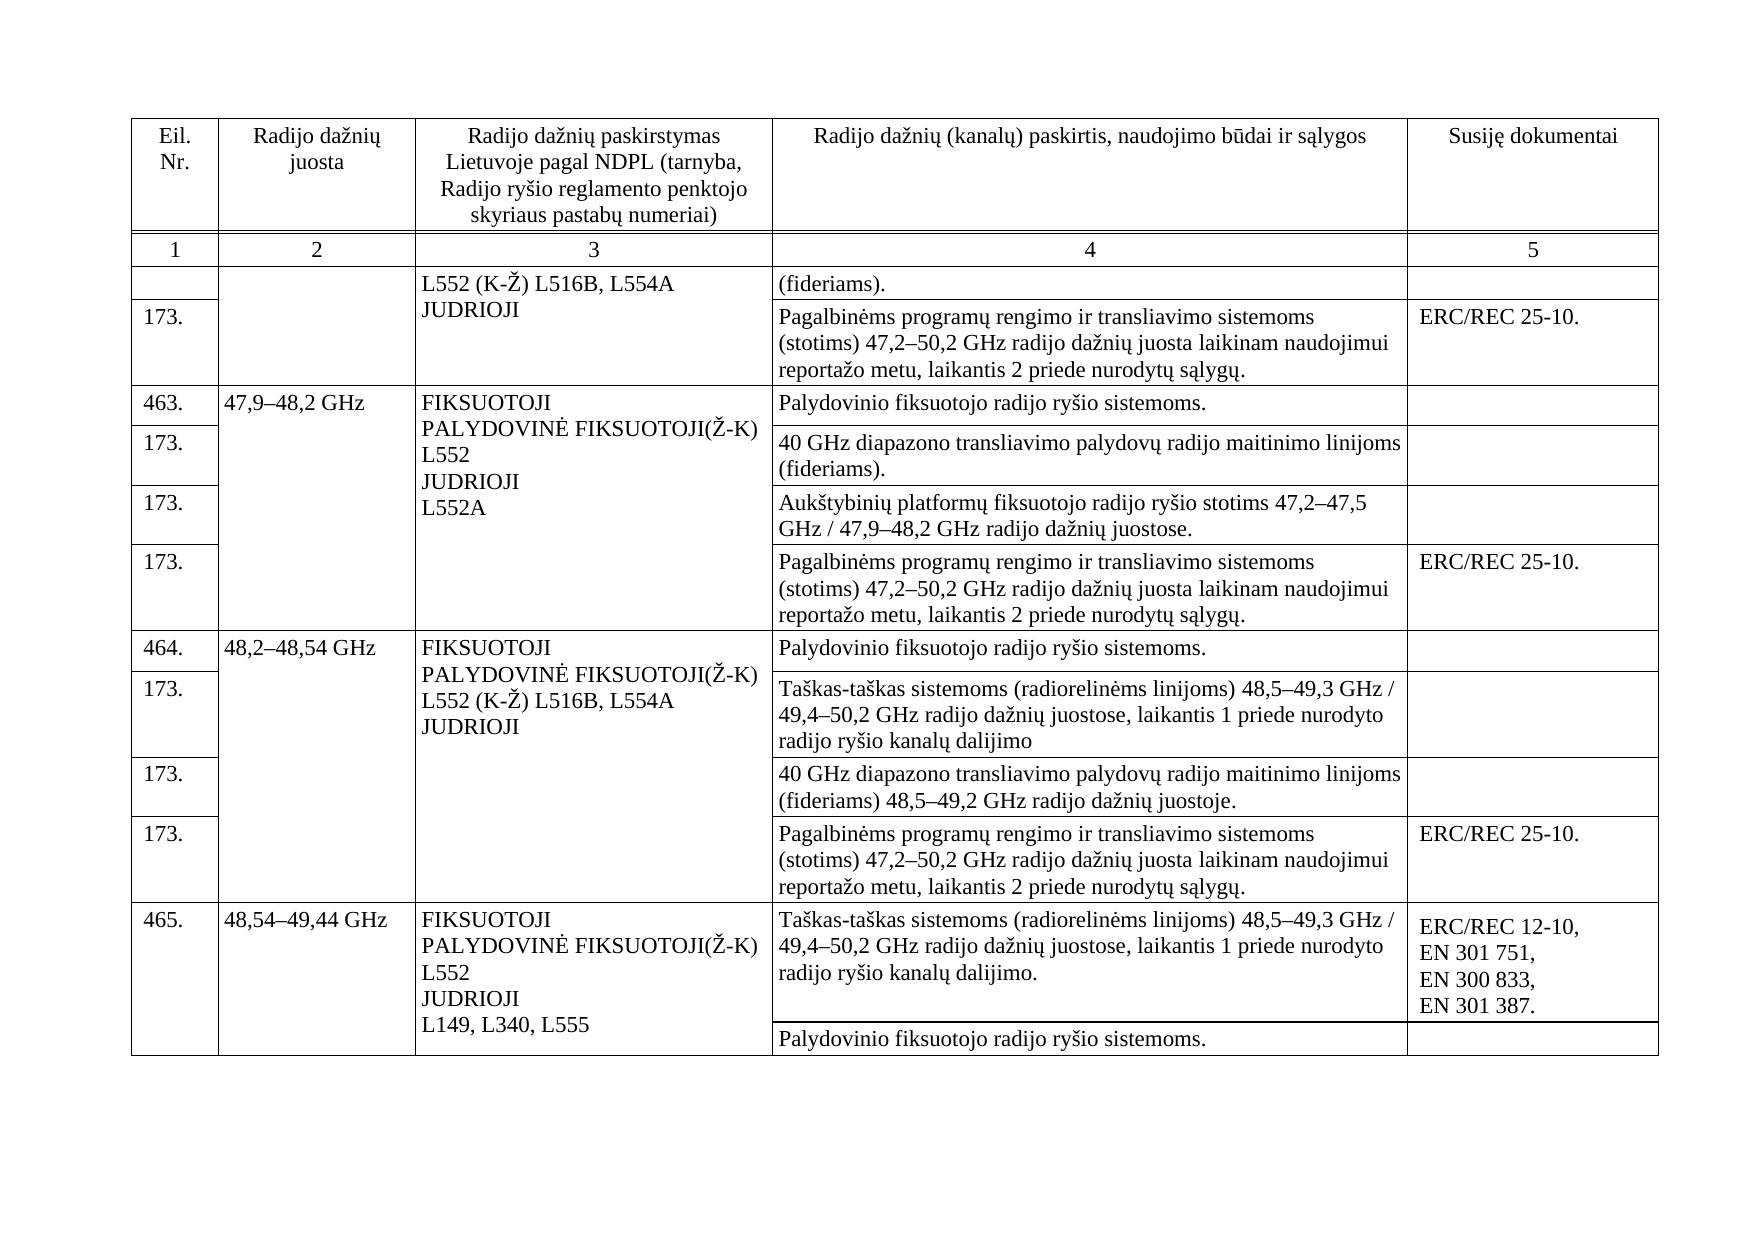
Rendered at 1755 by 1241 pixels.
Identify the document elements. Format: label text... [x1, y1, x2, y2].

table_cell 48,2–48,54 GHz [219, 631, 415, 902]
table_cell ERC/REC 25-10. [1408, 545, 1658, 630]
table_cell Aukštybinių platformų fiksuotojo radijo ryšio stotims 47,2–47,5 GHz / 47,9–48,2 GHz radijo dažnių juostose. [773, 486, 1407, 544]
table_cell 5 [1408, 234, 1658, 266]
table_cell 465. [132, 903, 218, 1055]
table_header Radijo dažnių (kanalų) paskirtis, naudojimo būdai ir sąlygos [773, 119, 1407, 230]
table_cell FIKSUOTOJI PALYDOVINĖ FIKSUOTOJI(Ž-K) L552 JUDRIOJI L149, L340, L555 [416, 903, 772, 1055]
table_cell 1 [132, 234, 218, 266]
table_cell 173. [132, 672, 218, 757]
table_cell Taškas-taškas sistemoms (radiorelinėms linijoms) 48,5–49,3 GHz / 49,4–50,2 GHz radijo dažnių juostose, laikantis 1 priede nurodyto radijo ryšio kanalų dalijimo [773, 672, 1407, 757]
table_cell 2 [219, 234, 415, 266]
table_cell Palydovinio fiksuotojo radijo ryšio sistemoms. [773, 631, 1407, 671]
table_cell 47,9–48,2 GHz [219, 386, 415, 630]
table_header Radijo dažnių paskirstymas Lietuvoje pagal NDPL (tarnyba, Radijo ryšio reglamento penktojo skyriaus pastabų numeriai) [416, 119, 772, 230]
table_cell 173. [132, 758, 218, 816]
table_cell L552 (K-Ž) L516B, L554A JUDRIOJI [416, 267, 772, 385]
table_cell ERC/REC 12-10, EN 301 751, EN 300 833, EN 301 387. [1408, 903, 1658, 1021]
table_cell [1408, 758, 1658, 816]
table_cell [1408, 672, 1658, 757]
table_cell [1408, 267, 1658, 299]
table_cell [1408, 486, 1658, 544]
table_cell [132, 267, 218, 299]
table_cell 173. [132, 545, 218, 630]
table_cell 48,54–49,44 GHz [219, 903, 415, 1055]
table_cell 173. [132, 426, 218, 485]
table_cell FIKSUOTOJI PALYDOVINĖ FIKSUOTOJI(Ž-K) L552 JUDRIOJI L552A [416, 386, 772, 630]
table_cell 40 GHz diapazono transliavimo palydovų radijo maitinimo linijoms (fideriams) 48,5–49,2 GHz radijo dažnių juostoje. [773, 758, 1407, 816]
table_cell 173. [132, 817, 218, 902]
table_cell [1408, 1023, 1658, 1055]
table_cell Palydovinio fiksuotojo radijo ryšio sistemoms. [773, 1023, 1407, 1055]
table_cell [1408, 386, 1658, 425]
table_cell 463. [132, 386, 218, 425]
table_cell Pagalbinėms programų rengimo ir transliavimo sistemoms (stotims) 47,2–50,2 GHz radijo dažnių juosta laikinam naudojimui reportažo metu, laikantis 2 priede nurodytų sąlygų. [773, 545, 1407, 630]
table_header Susiję dokumentai [1408, 119, 1658, 230]
table_cell [219, 267, 415, 385]
table_cell [1408, 631, 1658, 671]
table_cell Pagalbinėms programų rengimo ir transliavimo sistemoms (stotims) 47,2–50,2 GHz radijo dažnių juosta laikinam naudojimui reportažo metu, laikantis 2 priede nurodytų sąlygų. [773, 300, 1407, 385]
table_cell FIKSUOTOJI PALYDOVINĖ FIKSUOTOJI(Ž-K) L552 (K-Ž) L516B, L554A JUDRIOJI [416, 631, 772, 902]
table_cell Palydovinio fiksuotojo radijo ryšio sistemoms. [773, 386, 1407, 425]
table_cell Taškas-taškas sistemoms (radiorelinėms linijoms) 48,5–49,3 GHz / 49,4–50,2 GHz radijo dažnių juostose, laikantis 1 priede nurodyto radijo ryšio kanalų dalijimo. [773, 903, 1407, 1021]
table_cell Pagalbinėms programų rengimo ir transliavimo sistemoms (stotims) 47,2–50,2 GHz radijo dažnių juosta laikinam naudojimui reportažo metu, laikantis 2 priede nurodytų sąlygų. [773, 817, 1407, 902]
table_cell 40 GHz diapazono transliavimo palydovų radijo maitinimo linijoms (fideriams). [773, 426, 1407, 485]
table_cell 464. [132, 631, 218, 671]
table_header Radijo dažnių juosta [219, 119, 415, 230]
table_cell 3 [416, 234, 772, 266]
table_cell 173. [132, 486, 218, 544]
table_header Eil. Nr. [132, 119, 218, 230]
table_cell [1408, 426, 1658, 485]
table_cell (fideriams). [773, 267, 1407, 299]
table_cell 173. [132, 300, 218, 385]
table_cell ERC/REC 25-10. [1408, 300, 1658, 385]
table_cell 4 [773, 234, 1407, 266]
table_cell ERC/REC 25-10. [1408, 817, 1658, 902]
